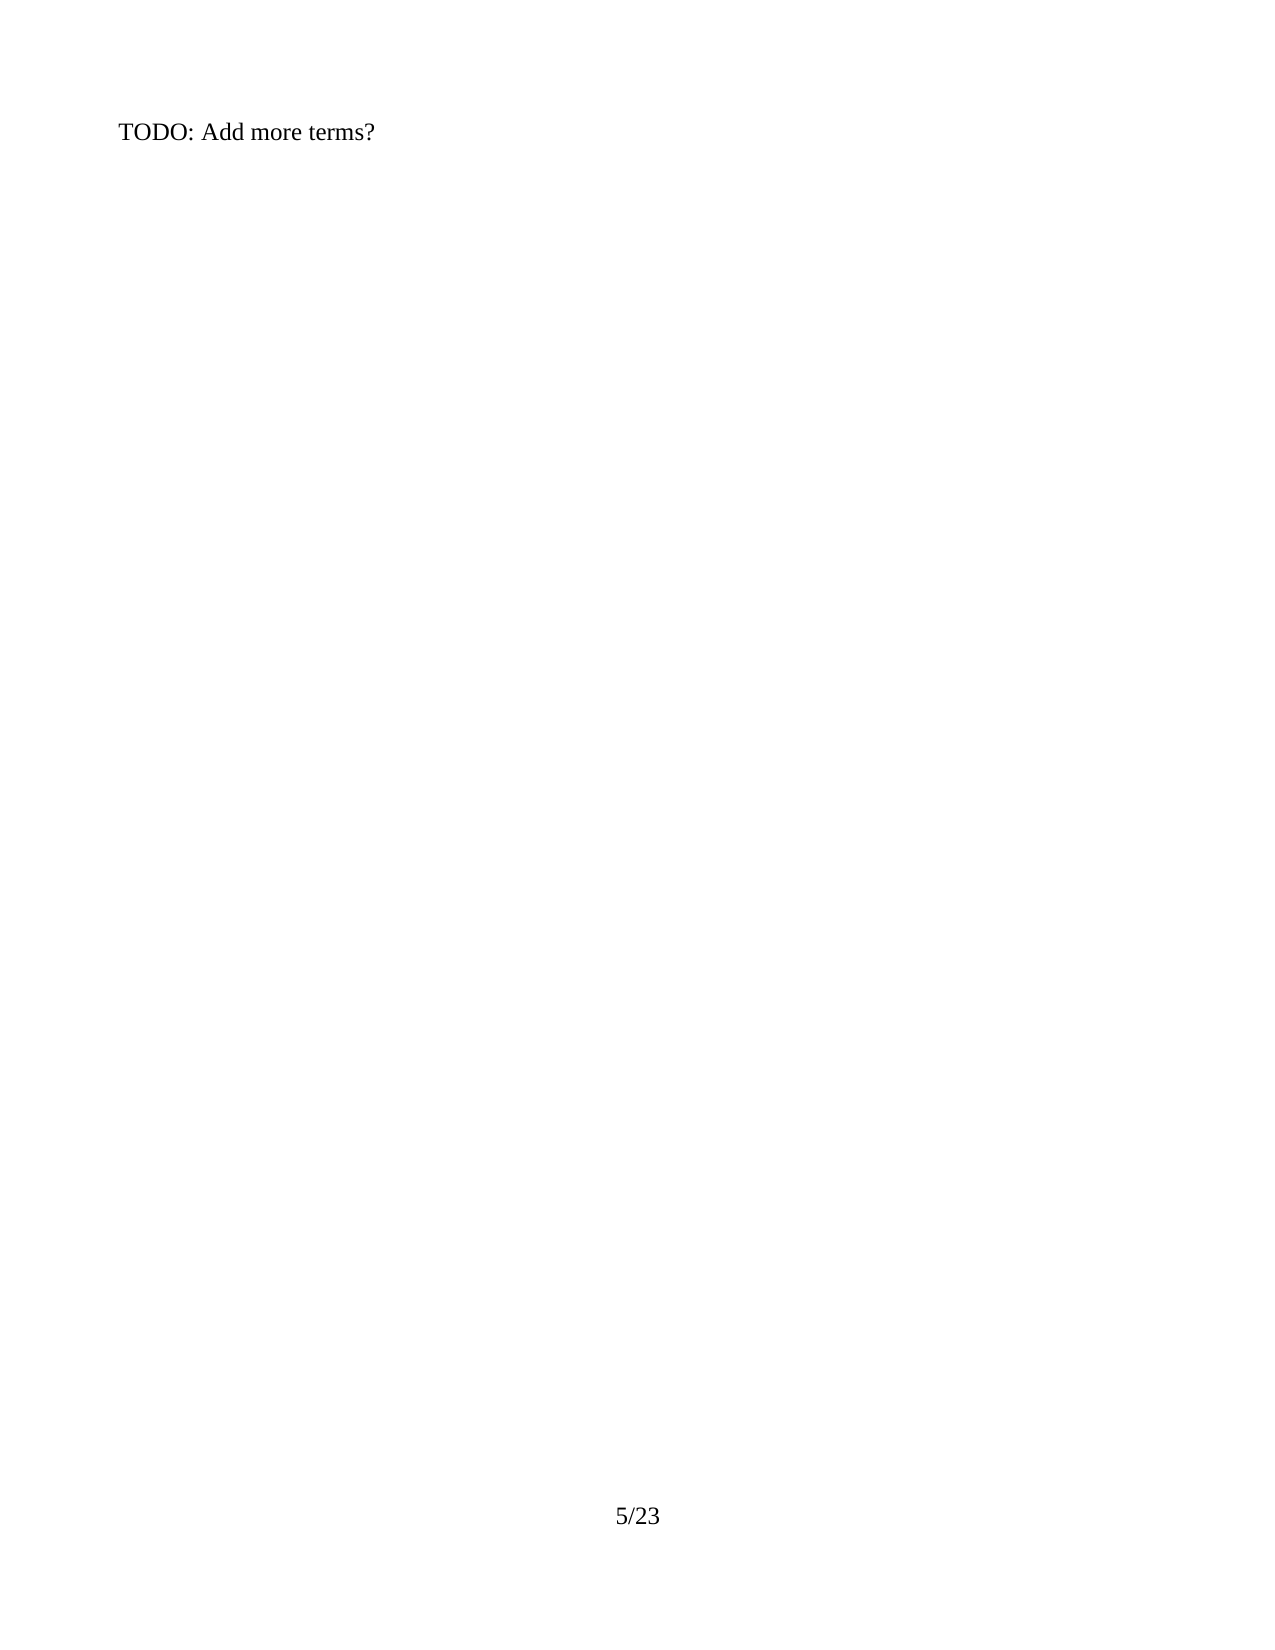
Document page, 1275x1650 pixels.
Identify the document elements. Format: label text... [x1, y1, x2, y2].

text TODO: Add more terms? [118, 118, 1157, 146]
